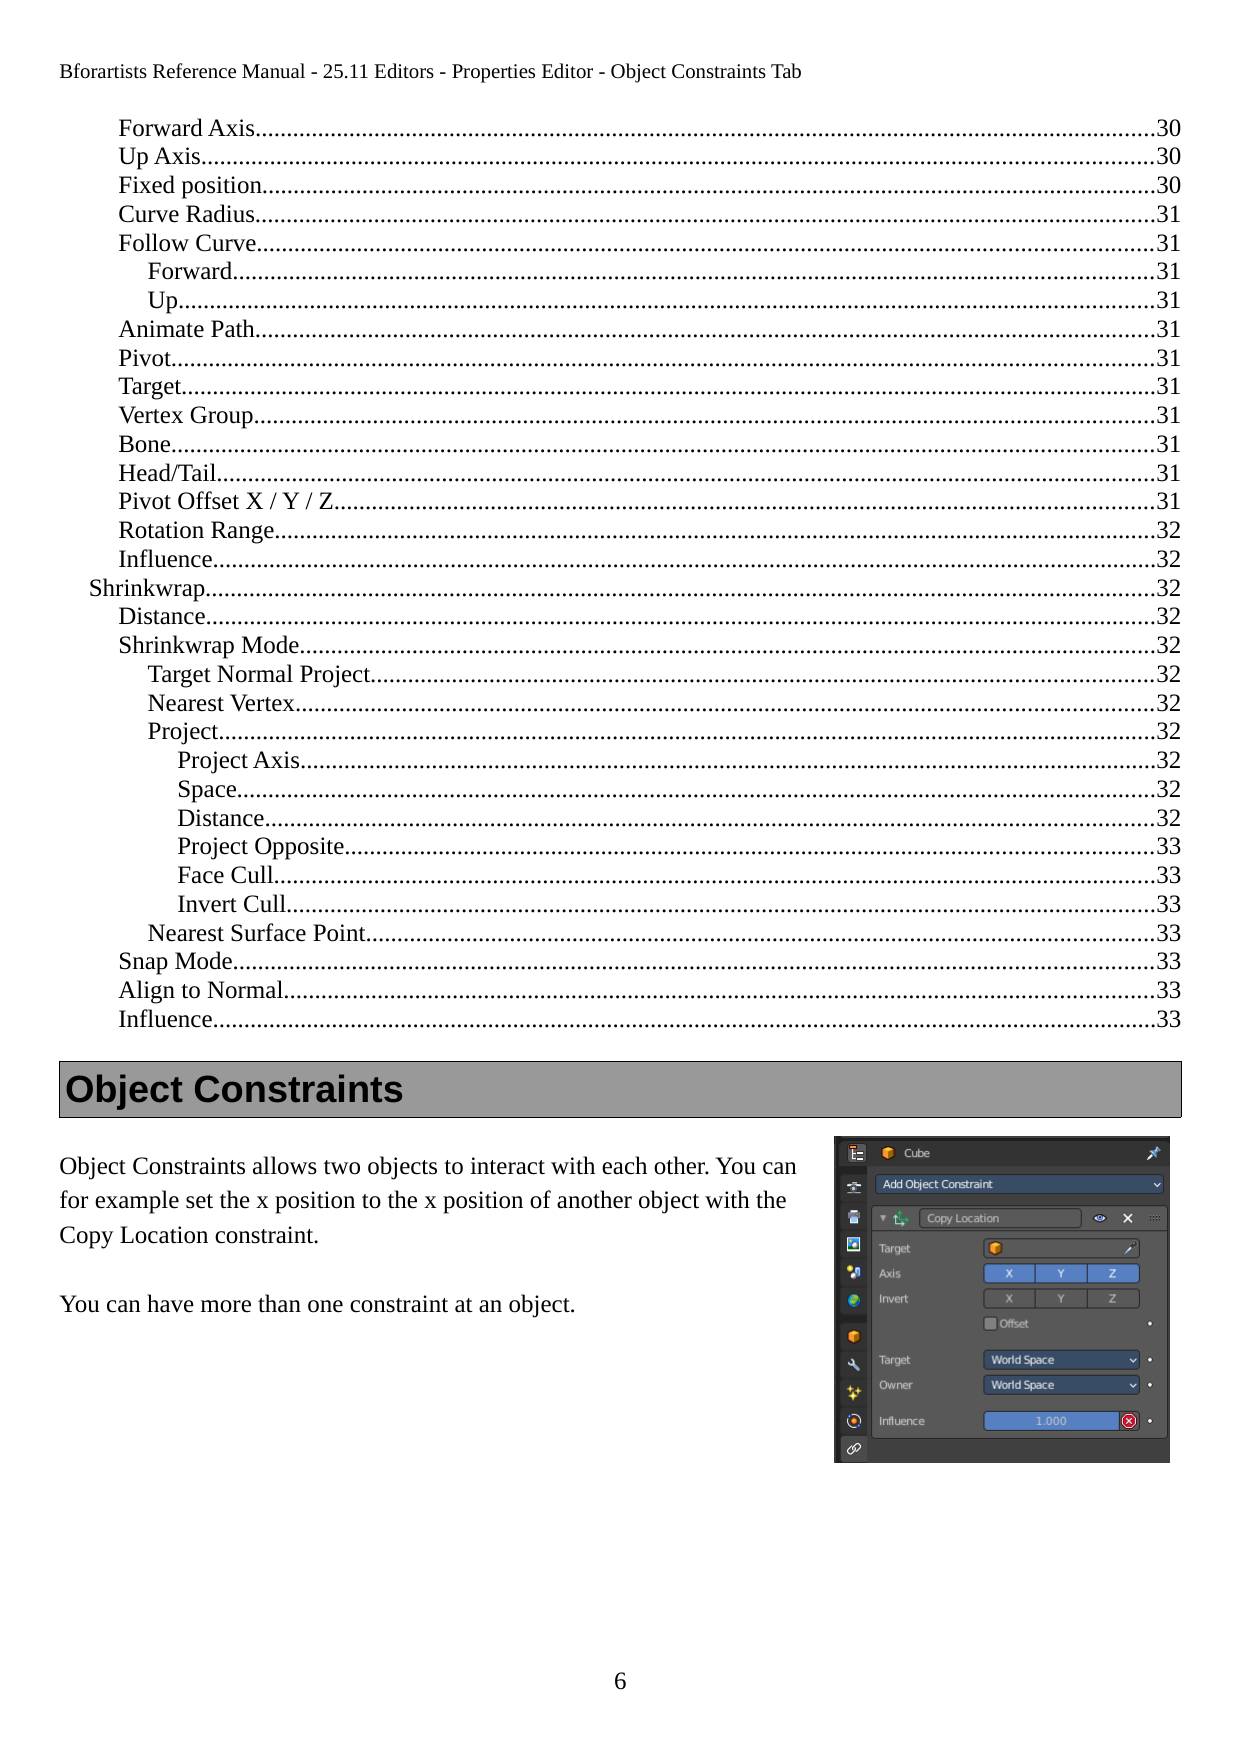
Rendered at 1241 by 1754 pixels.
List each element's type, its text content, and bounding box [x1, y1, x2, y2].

text Influence 33 [118, 1004, 1181, 1033]
text Animate Path 31 [118, 314, 1181, 343]
text Vertex Group 31 [118, 400, 1181, 429]
picture [834, 1136, 1170, 1463]
text Target Normal Project 32 [147, 659, 1181, 688]
text Shrinkwrap Mode 32 [118, 630, 1181, 659]
text Nearest Surface Point 33 [147, 918, 1181, 946]
text Rotation Range 32 [118, 515, 1181, 544]
text Fixed position 30 [118, 170, 1181, 199]
text Snap Mode 33 [118, 946, 1181, 975]
text Forward Axis 30 [118, 113, 1181, 141]
text Distance 32 [177, 803, 1181, 831]
text Forward 31 [147, 256, 1181, 285]
text Follow Curve 31 [118, 228, 1181, 256]
text Influence 32 [118, 544, 1181, 573]
text Pivot Offset X / Y / Z 31 [118, 486, 1181, 515]
text Shrinkwrap 32 [88, 573, 1181, 601]
text Project Axis 32 [177, 745, 1181, 774]
text Face Cull 33 [177, 860, 1181, 889]
text Invert Cull 33 [177, 889, 1181, 918]
text Nearest Vertex 32 [147, 688, 1181, 716]
text Object Constraints allows two objects to interact with each other. You can for example set the x position to the x position of another object with the Copy Location constraint. [59, 1151, 834, 1249]
table_header Object Constraints [60, 1062, 1181, 1117]
text Distance 32 [118, 601, 1181, 630]
text Project 32 [147, 716, 1181, 745]
text Align to Normal 33 [118, 975, 1181, 1004]
text Project Opposite 33 [177, 831, 1181, 860]
text Up 31 [147, 285, 1181, 314]
text Pivot 31 [118, 343, 1181, 371]
text Up Axis 30 [118, 141, 1181, 170]
text Curve Radius 31 [118, 199, 1181, 228]
text Space 32 [177, 774, 1181, 803]
text Head/Tail 31 [118, 458, 1181, 486]
text You can have more than one constraint at an object. [59, 1289, 834, 1318]
text Bone 31 [118, 429, 1181, 458]
text Target 31 [118, 371, 1181, 400]
